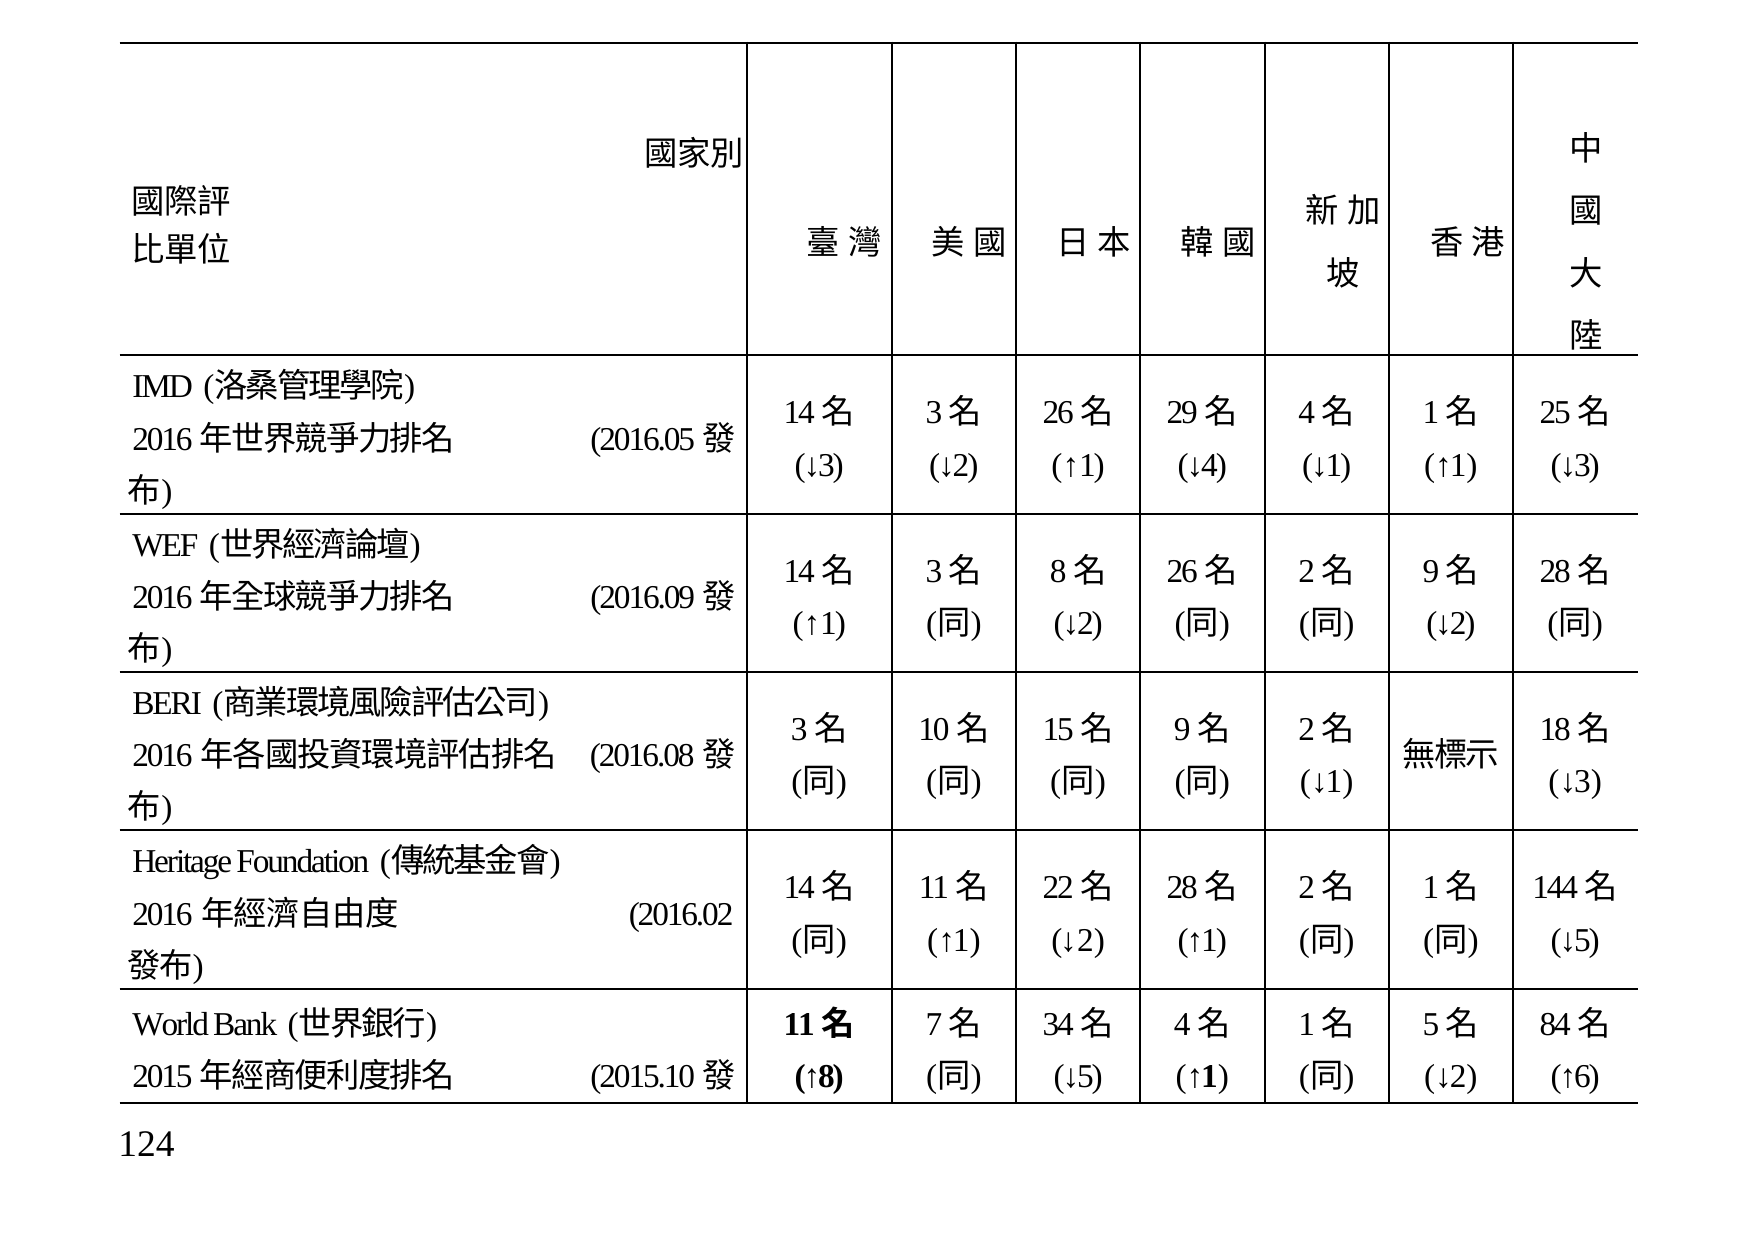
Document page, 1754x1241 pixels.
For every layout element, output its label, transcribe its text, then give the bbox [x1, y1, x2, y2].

table_header 國家別 國際評 比單位 [120, 44, 746, 354]
table_cell BERI (商業環境風險評估公司) 2016年各國投資環境評估排名 (2016.08發布) [120, 673, 746, 829]
table_cell 1名 (同) [1266, 990, 1388, 1102]
table_header 日本 [1017, 44, 1139, 354]
table_header 中國 大陸 [1514, 44, 1637, 354]
table_cell 18名 (↓3) [1514, 673, 1637, 829]
table_cell WEF (世界經濟論壇) 2016年全球競爭力排名 (2016.09發布) [120, 515, 746, 671]
table_cell 9名 (同) [1141, 673, 1264, 829]
table_cell 29名 (↓4) [1141, 356, 1264, 512]
table_header 香港 [1390, 44, 1512, 354]
table_cell 26名 (↑1) [1017, 356, 1139, 512]
table_cell 34名 (↓5) [1017, 990, 1139, 1102]
table_cell 14名 (↓3) [748, 356, 891, 512]
table_cell IMD (洛桑管理學院) 2016年世界競爭力排名 (2016.05發布) [120, 356, 746, 512]
table_cell 14名 (同) [748, 831, 891, 987]
table_cell 4名 (↓1) [1266, 356, 1388, 512]
table_cell 1名 (↑1) [1390, 356, 1512, 512]
table_cell 22名 (↓2) [1017, 831, 1139, 987]
table_cell 3名 (同) [893, 515, 1015, 671]
table_cell 5名 (↓2) [1390, 990, 1512, 1102]
table_cell 9名 (↓2) [1390, 515, 1512, 671]
table_cell 15名 (同) [1017, 673, 1139, 829]
table_header 臺灣 [748, 44, 891, 354]
table_cell 11名 (↑8) [748, 990, 891, 1102]
table_cell 25名 (↓3) [1514, 356, 1637, 512]
table_cell 14名 (↑1) [748, 515, 891, 671]
table_header 韓國 [1141, 44, 1264, 354]
table_cell 26名 (同) [1141, 515, 1264, 671]
table_cell 3名 (同) [748, 673, 891, 829]
table_cell 8名 (↓2) [1017, 515, 1139, 671]
table_cell 2名 (↓1) [1266, 673, 1388, 829]
table_cell 11名 (↑1) [893, 831, 1015, 987]
table_cell Heritage Foundation (傳統基金會) 2016年經濟自由度 (2016.02發布) [120, 831, 746, 987]
table_cell 84名 (↑6) [1514, 990, 1637, 1102]
table_header 新加坡 [1266, 44, 1388, 354]
table_cell 無標示 [1390, 673, 1512, 829]
table_cell 144名 (↓5) [1514, 831, 1637, 987]
table_cell 4名 (↑1) [1141, 990, 1264, 1102]
table_cell 28名 (↑1) [1141, 831, 1264, 987]
table_cell 3名 (↓2) [893, 356, 1015, 512]
table_cell 28名 (同) [1514, 515, 1637, 671]
table_header 美國 [893, 44, 1015, 354]
table_cell 2名 (同) [1266, 831, 1388, 987]
table_cell World Bank (世界銀行) 2015年經商便利度排名 (2015.10發 [120, 990, 746, 1102]
table_cell 7名 (同) [893, 990, 1015, 1102]
table_cell 10名 (同) [893, 673, 1015, 829]
table_cell 1名 (同) [1390, 831, 1512, 987]
table_cell 2名 (同) [1266, 515, 1388, 671]
